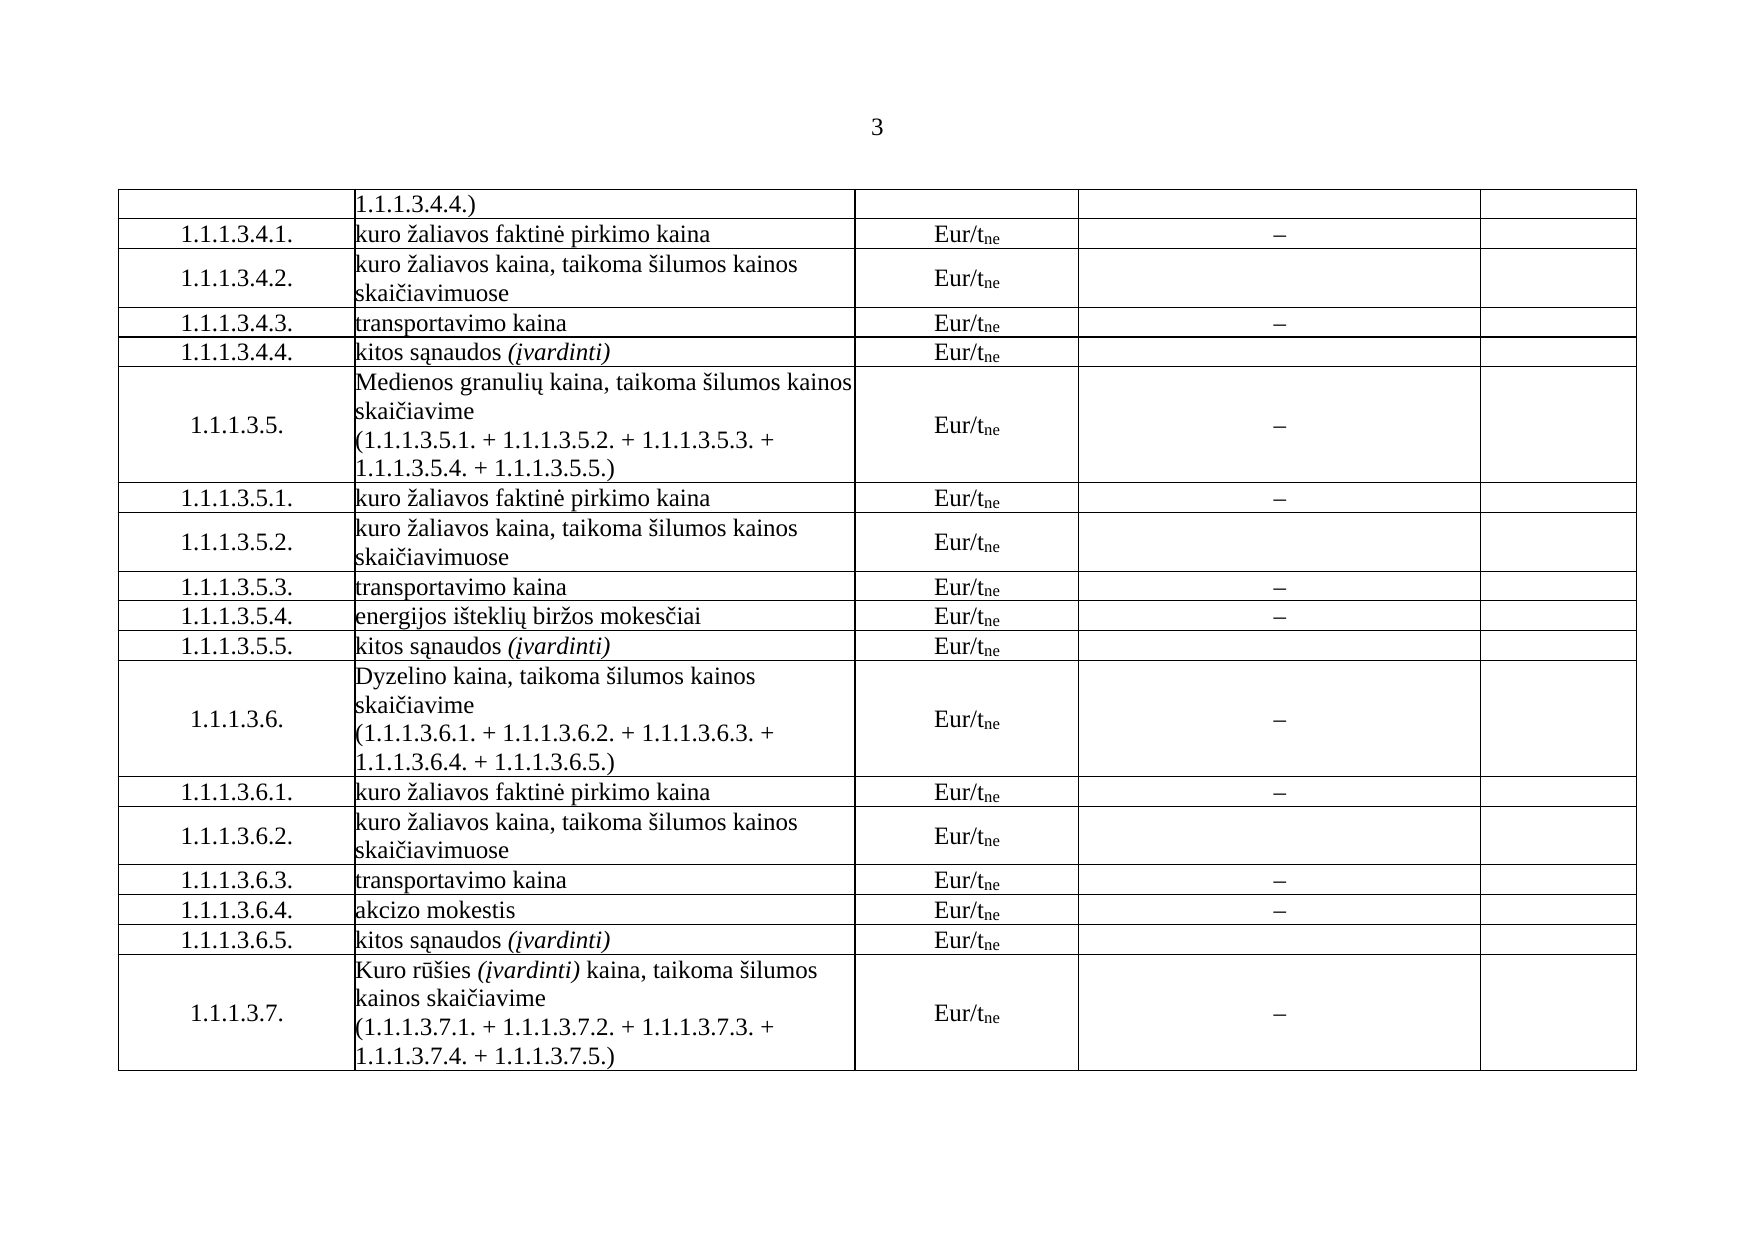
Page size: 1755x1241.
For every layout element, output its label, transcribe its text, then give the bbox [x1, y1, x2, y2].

table_cell – [1079, 572, 1480, 600]
table_cell Eur/tne [856, 308, 1078, 336]
table_cell Eur/tne [856, 631, 1078, 660]
table_cell 1.1.1.3.6.2. [119, 807, 354, 864]
table_cell Eur/tne [856, 367, 1078, 482]
table_cell [1481, 513, 1636, 571]
table_cell Eur/tne [856, 895, 1078, 924]
table_cell transportavimo kaina [356, 865, 854, 894]
table_cell [1481, 190, 1636, 218]
table_cell [1079, 249, 1480, 307]
table_cell Medienos granulių kaina, taikoma šilumos kainos skaičiavime (1.1.1.3.5.1. + 1.1.1.3.5.2. + 1.1.1.3.5.3. + 1.1.1.3.5.4. + 1.1.1.3.5.5.) [356, 367, 854, 482]
table_cell 1.1.1.3.5.5. [119, 631, 354, 660]
table_cell energijos išteklių biržos mokesčiai [356, 601, 854, 630]
table_cell [1079, 513, 1480, 571]
table_cell [856, 190, 1078, 218]
table_cell [1079, 807, 1480, 864]
table_cell 1.1.1.3.5.3. [119, 572, 354, 600]
table_cell 1.1.1.3.5.4. [119, 601, 354, 630]
table_cell kuro žaliavos faktinė pirkimo kaina [356, 219, 854, 248]
table_cell – [1079, 367, 1480, 482]
table_cell Eur/tne [856, 249, 1078, 307]
table_cell Dyzelino kaina, taikoma šilumos kainos skaičiavime (1.1.1.3.6.1. + 1.1.1.3.6.2. + 1.1.1.3.6.3. + 1.1.1.3.6.4. + 1.1.1.3.6.5.) [356, 661, 854, 776]
table_cell – [1079, 777, 1480, 806]
table_cell [1079, 190, 1480, 218]
table_cell 1.1.1.3.5.2. [119, 513, 354, 571]
table_cell 1.1.1.3.6.3. [119, 865, 354, 894]
table_cell 1.1.1.3.4.4.) [356, 190, 854, 218]
table_cell 1.1.1.3.6. [119, 661, 354, 776]
table_cell 1.1.1.3.5. [119, 367, 354, 482]
table_cell kuro žaliavos faktinė pirkimo kaina [356, 483, 854, 512]
table_cell – [1079, 865, 1480, 894]
table_cell 1.1.1.3.6.1. [119, 777, 354, 806]
table_cell [1481, 925, 1636, 954]
table_cell [1481, 249, 1636, 307]
table_cell – [1079, 895, 1480, 924]
table_cell [1079, 631, 1480, 660]
table_cell Eur/tne [856, 483, 1078, 512]
table_cell [1481, 777, 1636, 806]
table_cell [119, 190, 354, 218]
table_cell 1.1.1.3.6.4. [119, 895, 354, 924]
table_cell [1481, 219, 1636, 248]
table_cell [1481, 601, 1636, 630]
table_cell 1.1.1.3.4.2. [119, 249, 354, 307]
table_cell [1481, 367, 1636, 482]
table_cell [1079, 338, 1480, 366]
table_cell Eur/tne [856, 925, 1078, 954]
table_cell Eur/tne [856, 661, 1078, 776]
table_cell transportavimo kaina [356, 308, 854, 336]
table_cell [1481, 955, 1636, 1070]
table_cell 1.1.1.3.4.1. [119, 219, 354, 248]
table_cell [1481, 483, 1636, 512]
table_cell [1481, 865, 1636, 894]
table_cell – [1079, 219, 1480, 248]
table_cell 1.1.1.3.7. [119, 955, 354, 1070]
table_cell – [1079, 308, 1480, 336]
table_cell 1.1.1.3.5.1. [119, 483, 354, 512]
table_cell [1481, 572, 1636, 600]
table_cell – [1079, 601, 1480, 630]
table_cell kitos sąnaudos (įvardinti) [356, 925, 854, 954]
table_cell 1.1.1.3.6.5. [119, 925, 354, 954]
table_cell Kuro rūšies (įvardinti) kaina, taikoma šilumos kainos skaičiavime (1.1.1.3.7.1. + 1.1.1.3.7.2. + 1.1.1.3.7.3. + 1.1.1.3.7.4. + 1.1.1.3.7.5.) [356, 955, 854, 1070]
table_cell Eur/tne [856, 777, 1078, 806]
table_cell – [1079, 955, 1480, 1070]
table_cell [1079, 925, 1480, 954]
table_cell Eur/tne [856, 338, 1078, 366]
table_cell [1481, 895, 1636, 924]
table_cell [1481, 807, 1636, 864]
table_cell kuro žaliavos kaina, taikoma šilumos kainos skaičiavimuose [356, 513, 854, 571]
table_cell Eur/tne [856, 955, 1078, 1070]
table_cell [1481, 308, 1636, 336]
table_cell – [1079, 483, 1480, 512]
table_cell [1481, 338, 1636, 366]
table_cell akcizo mokestis [356, 895, 854, 924]
table_cell Eur/tne [856, 601, 1078, 630]
table_cell 1.1.1.3.4.4. [119, 338, 354, 366]
table_cell kitos sąnaudos (įvardinti) [356, 338, 854, 366]
table_cell Eur/tne [856, 807, 1078, 864]
table_cell [1481, 631, 1636, 660]
table_cell Eur/tne [856, 572, 1078, 600]
table_cell transportavimo kaina [356, 572, 854, 600]
table_cell kuro žaliavos kaina, taikoma šilumos kainos skaičiavimuose [356, 807, 854, 864]
table_cell [1481, 661, 1636, 776]
table_cell kitos sąnaudos (įvardinti) [356, 631, 854, 660]
table_cell kuro žaliavos kaina, taikoma šilumos kainos skaičiavimuose [356, 249, 854, 307]
table_cell Eur/tne [856, 513, 1078, 571]
table_cell Eur/tne [856, 219, 1078, 248]
table_cell 1.1.1.3.4.3. [119, 308, 354, 336]
table_cell kuro žaliavos faktinė pirkimo kaina [356, 777, 854, 806]
table_cell – [1079, 661, 1480, 776]
table_cell Eur/tne [856, 865, 1078, 894]
